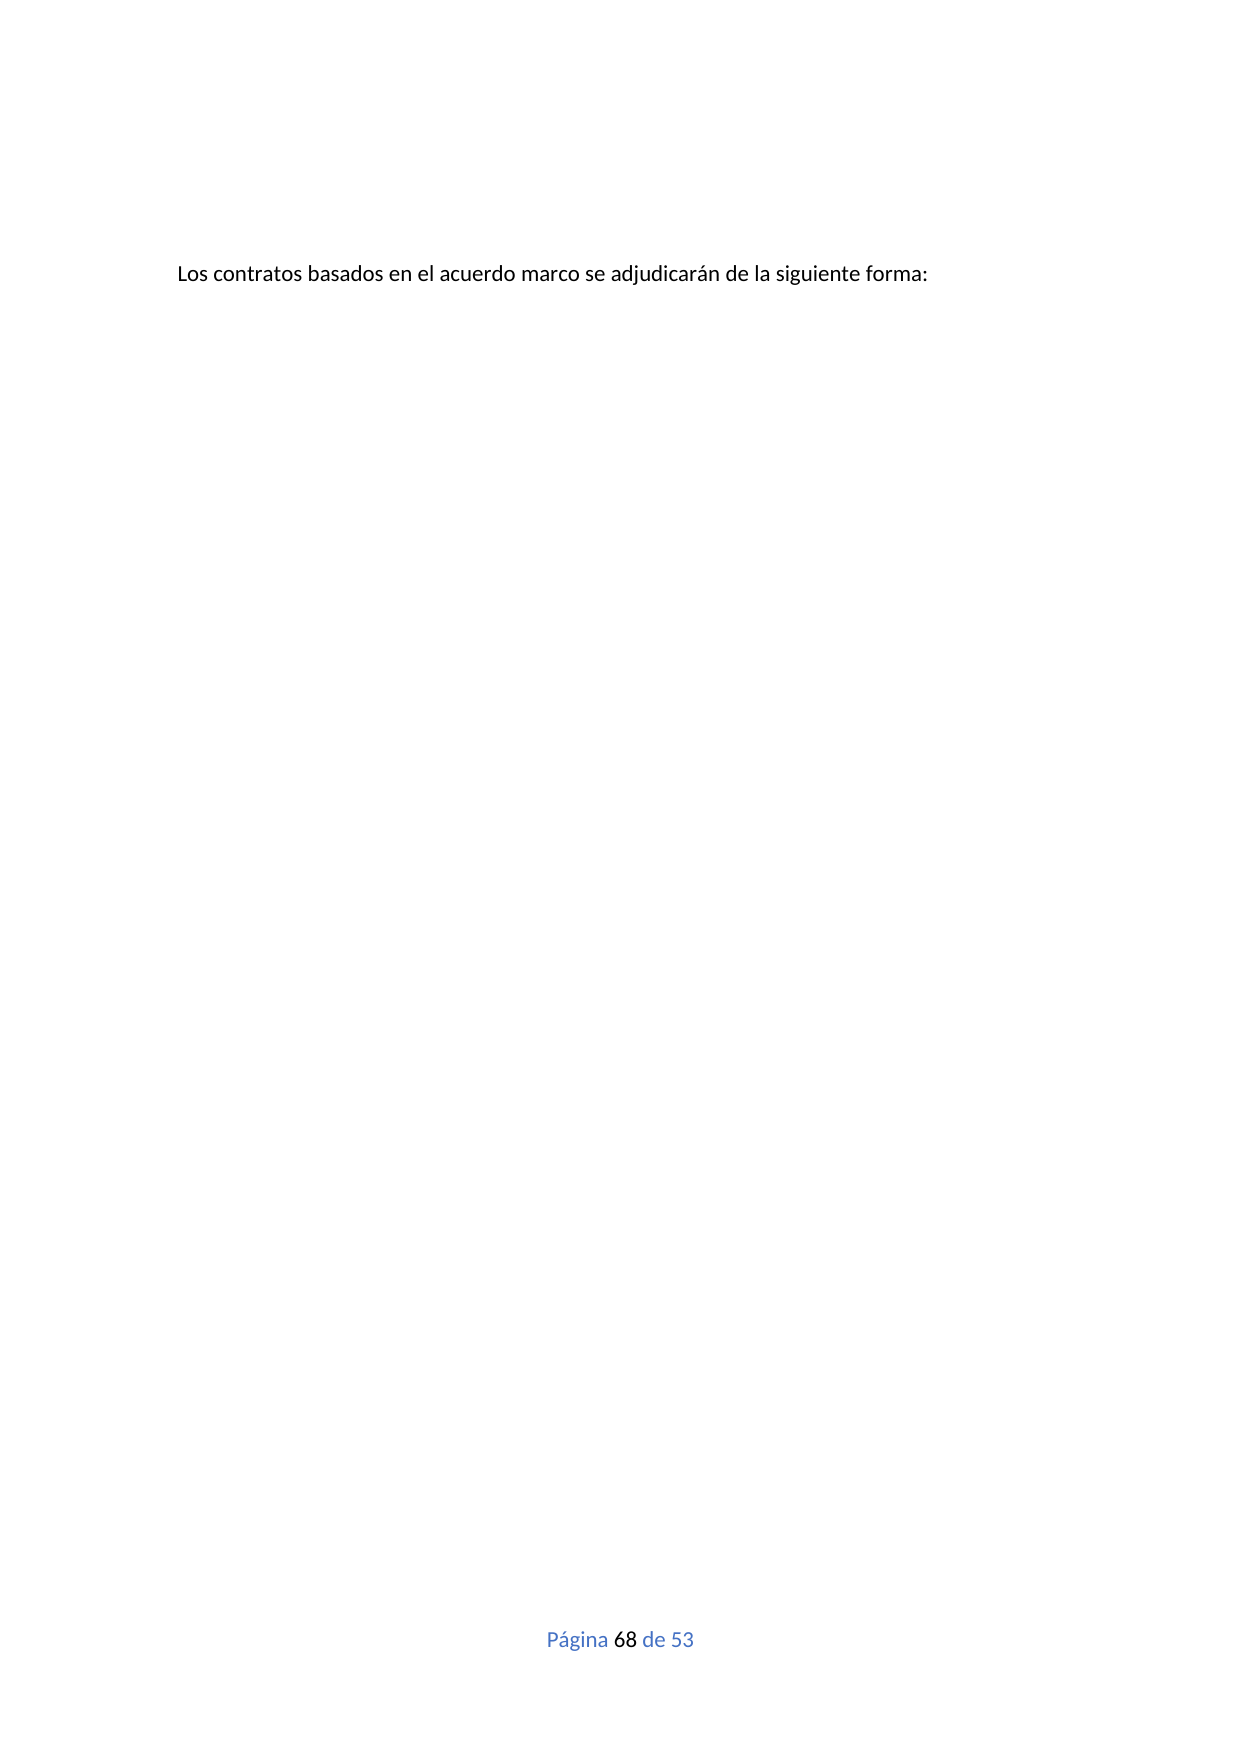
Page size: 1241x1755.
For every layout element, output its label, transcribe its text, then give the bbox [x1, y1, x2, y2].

text Los contratos basados en el acuerdo marco se adjudicarán de la siguiente forma: [177, 259, 1076, 287]
